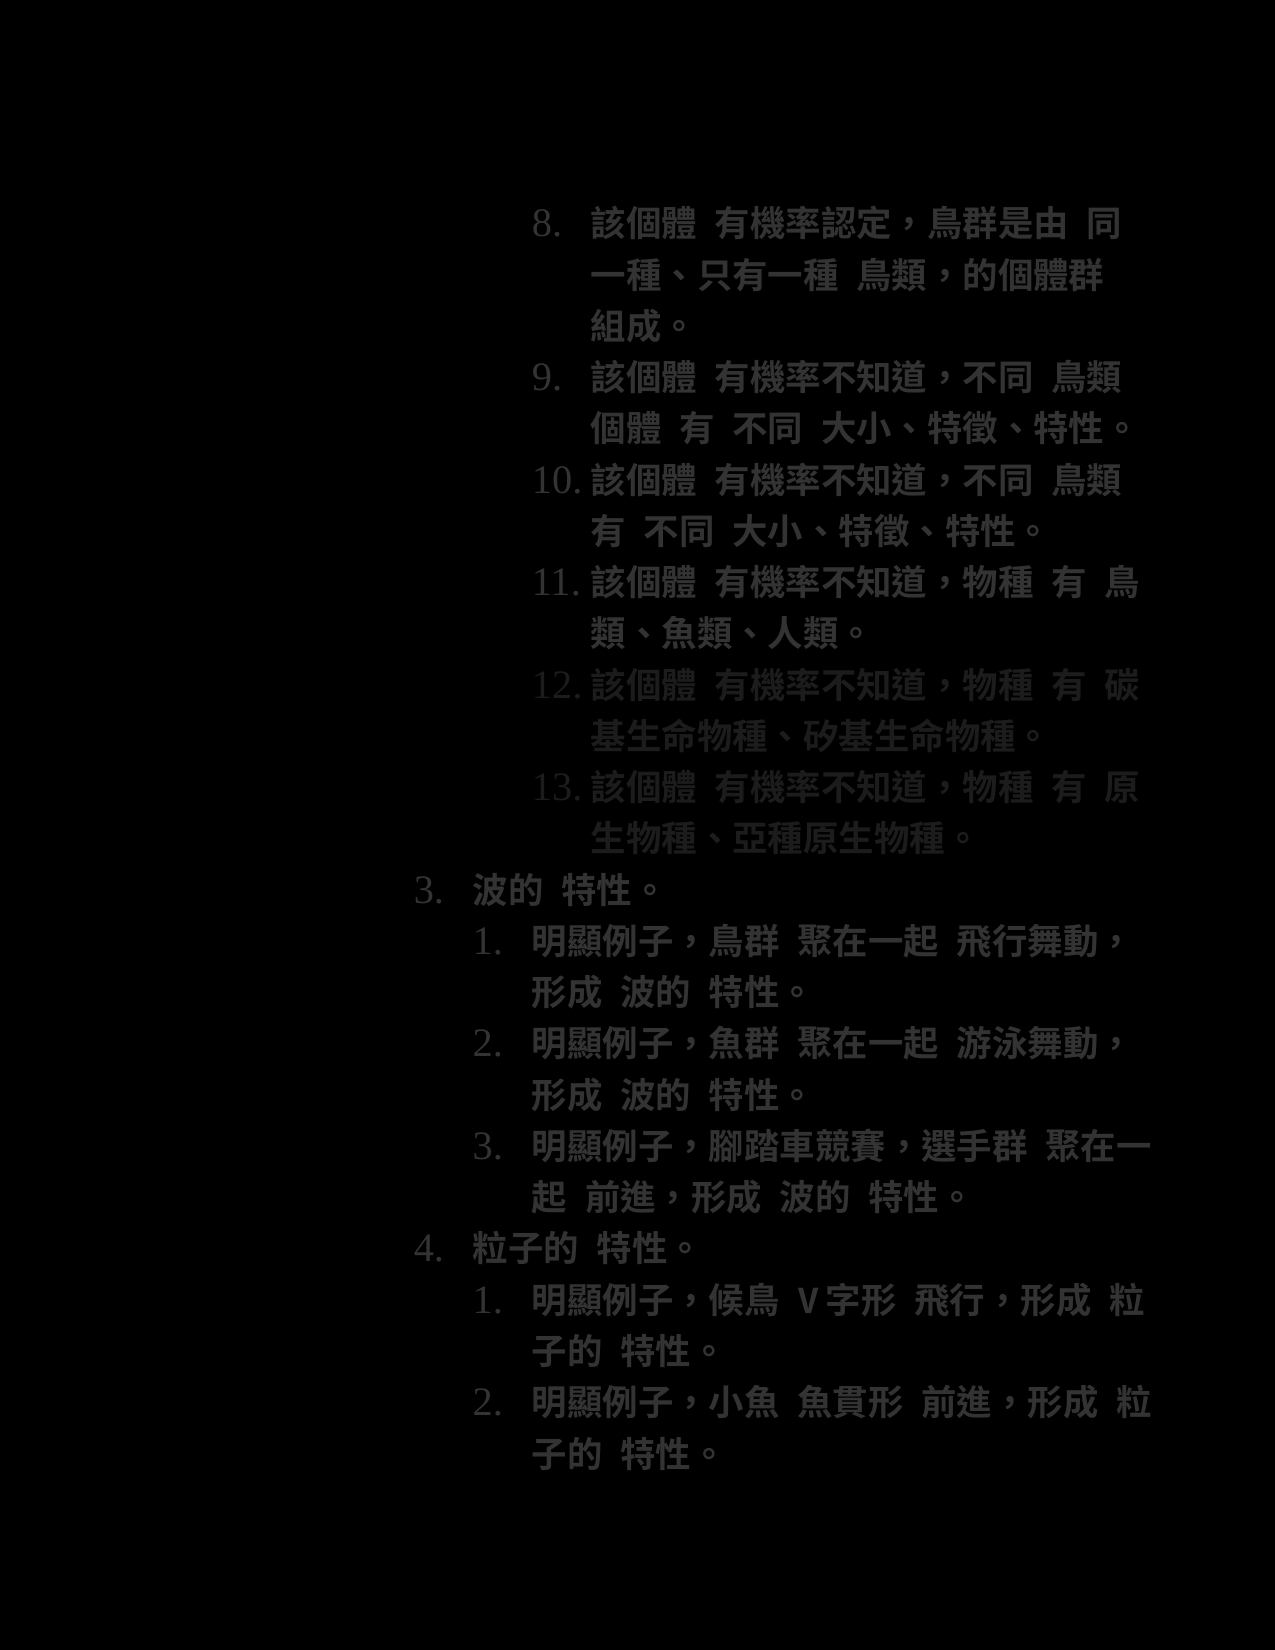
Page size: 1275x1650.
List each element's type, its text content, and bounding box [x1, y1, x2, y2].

list 明顯例子，魚群 聚在一起 游泳舞動，形成 波的 特性。 [472, 1016, 1157, 1118]
list 該個體 有機率不知道，不同 鳥類 有 不同 大小、特徵、特性。 [532, 452, 1157, 554]
list 該個體 有機率認定，鳥群是由 同一種、只有一種 鳥類，的個體群 組成。 [532, 196, 1157, 349]
list 該個體 有機率不知道，物種 有 原生物種、亞種原生物種。 [532, 759, 1157, 862]
list 明顯例子，腳踏車競賽，選手群 聚在一起 前進，形成 波的 特性。 [472, 1118, 1157, 1221]
list 明顯例子，鳥群 聚在一起 飛行舞動，形成 波的 特性。 [472, 913, 1157, 1016]
list 該個體 有機率不知道，物種 有 鳥類、魚類、人類。 [532, 554, 1157, 657]
list 波的 特性。 [413, 862, 1157, 913]
list 該個體 有機率不知道，物種 有 碳基生命物種、矽基生命物種。 [532, 657, 1157, 759]
list 明顯例子，候鳥 V字形 飛行，形成 粒子的 特性。 [472, 1272, 1157, 1375]
list 粒子的 特性。 [413, 1221, 1157, 1272]
list 明顯例子，小魚 魚貫形 前進，形成 粒子的 特性。 [472, 1375, 1157, 1477]
list 該個體 有機率不知道，不同 鳥類個體 有 不同 大小、特徵、特性。 [532, 349, 1157, 452]
